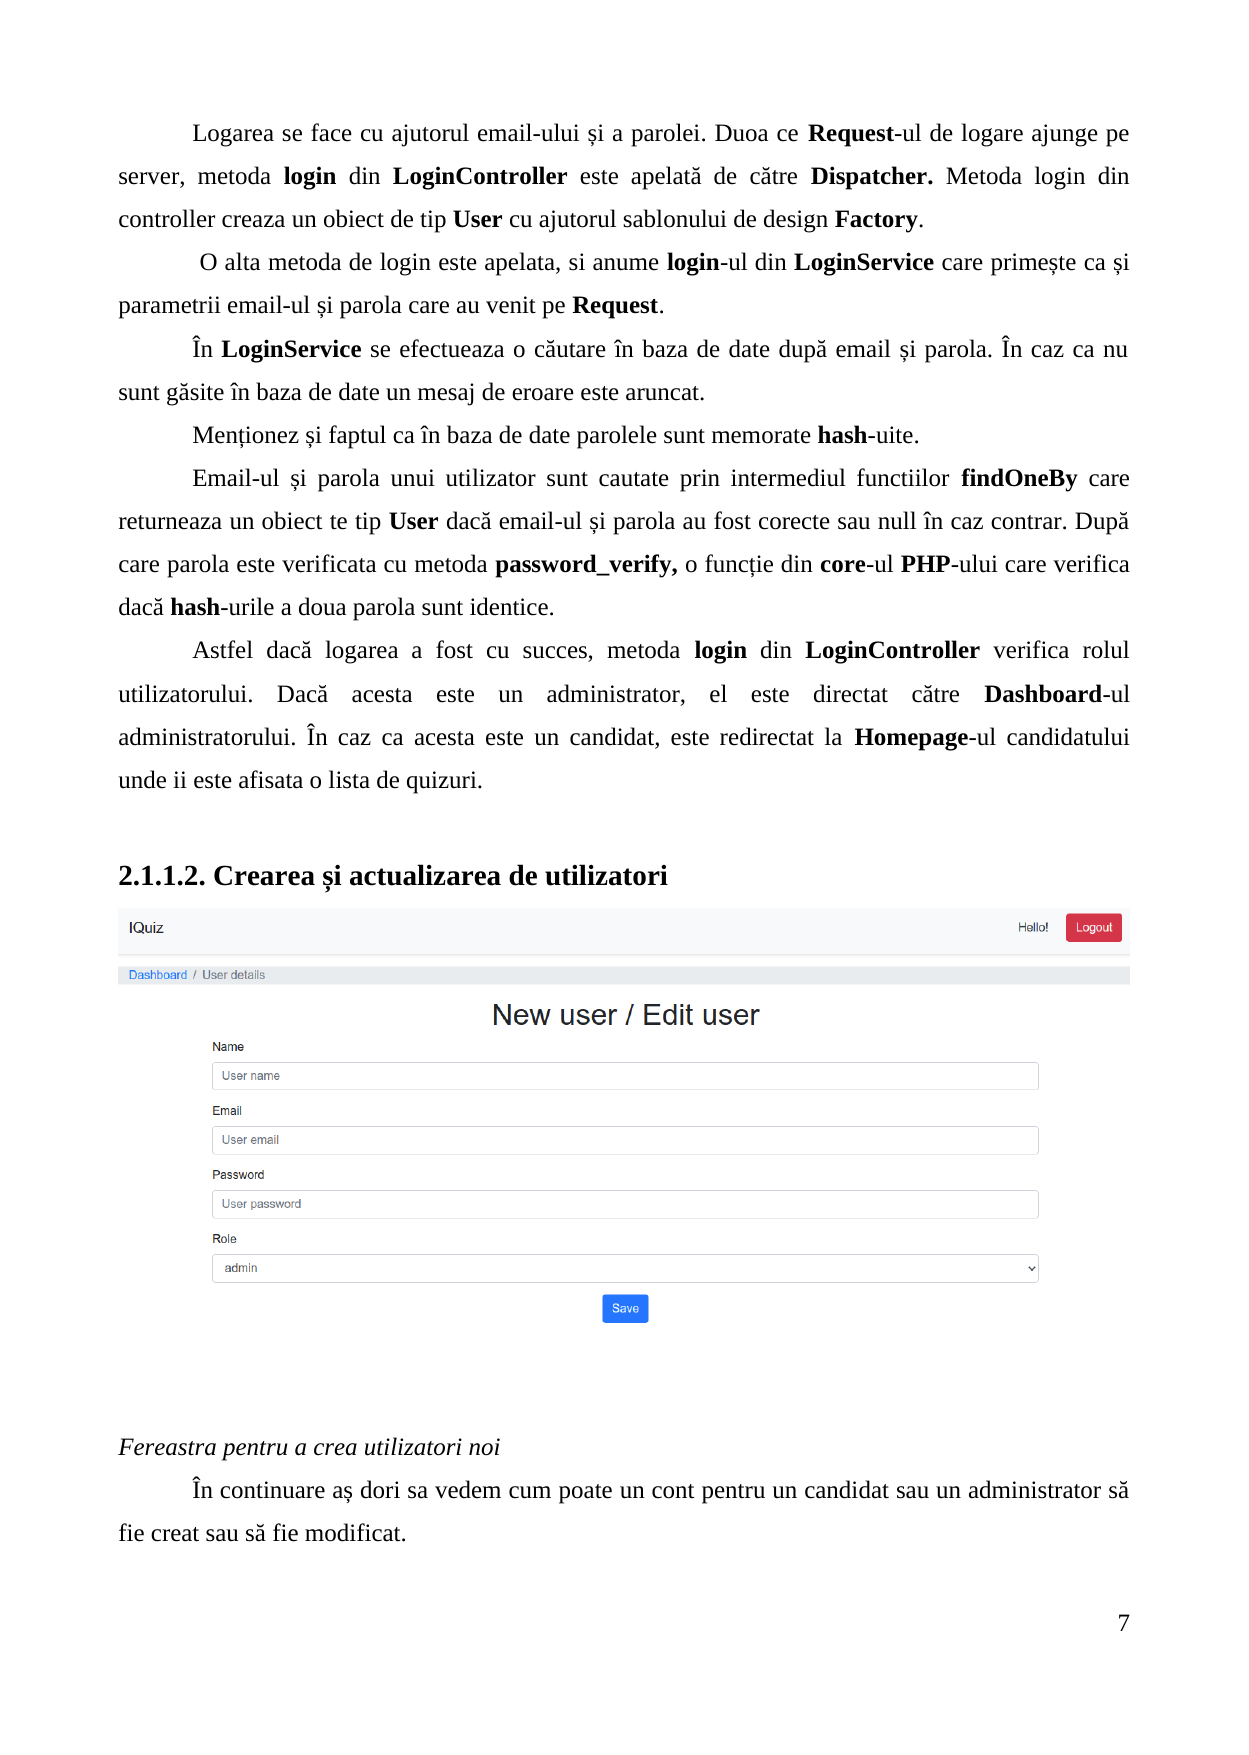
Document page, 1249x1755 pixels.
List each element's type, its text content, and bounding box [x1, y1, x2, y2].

picture [118, 908, 1130, 1418]
text O alta metoda de login este apelata, si anume login-ul din LoginService care primește ca și parametrii email-ul și parola care au venit pe Request. [118, 247, 1130, 319]
text Menționez și faptul ca în baza de date parolele sunt memorate hash-uite. [118, 420, 1130, 449]
text Astfel dacă logarea a fost cu succes, metoda login din LoginController verifica rolul utilizatorului. Dacă acesta este un administrator, el este directat către Dashboard-ul administratorului. În caz ca acesta este un candidat, este redirectat la Homepage-ul candidatului unde ii este afisata o lista de quizuri. [118, 636, 1130, 794]
text În LoginService se efectueaza o căutare în baza de date după email și parola. În caz ca nu sunt găsite în baza de date un mesaj de eroare este aruncat. [118, 334, 1130, 406]
text 2.1.1.2. Crearea și actualizarea de utilizatori [118, 858, 1130, 892]
text În continuare aș dori sa vedem cum poate un cont pentru un candidat sau un administrator să fie creat sau să fie modificat. [118, 1475, 1130, 1547]
text Email-ul și parola unui utilizator sunt cautate prin intermediul functiilor findOneBy care returneaza un obiect te tip User dacă email-ul și parola au fost corecte sau null în caz contrar. După care parola este verificata cu metoda password_verify, o funcție din core-ul PHP-ului care verifica dacă hash-urile a doua parola sunt identice. [118, 463, 1130, 621]
text Fereastra pentru a crea utilizatori noi [118, 1418, 1130, 1461]
text Logarea se face cu ajutorul email-ului și a parolei. Duoa ce Request-ul de logare ajunge pe server, metoda login din LoginController este apelată de către Dispatcher. Metoda login din controller creaza un obiect de tip User cu ajutorul sablonului de design Factory. [118, 118, 1130, 233]
